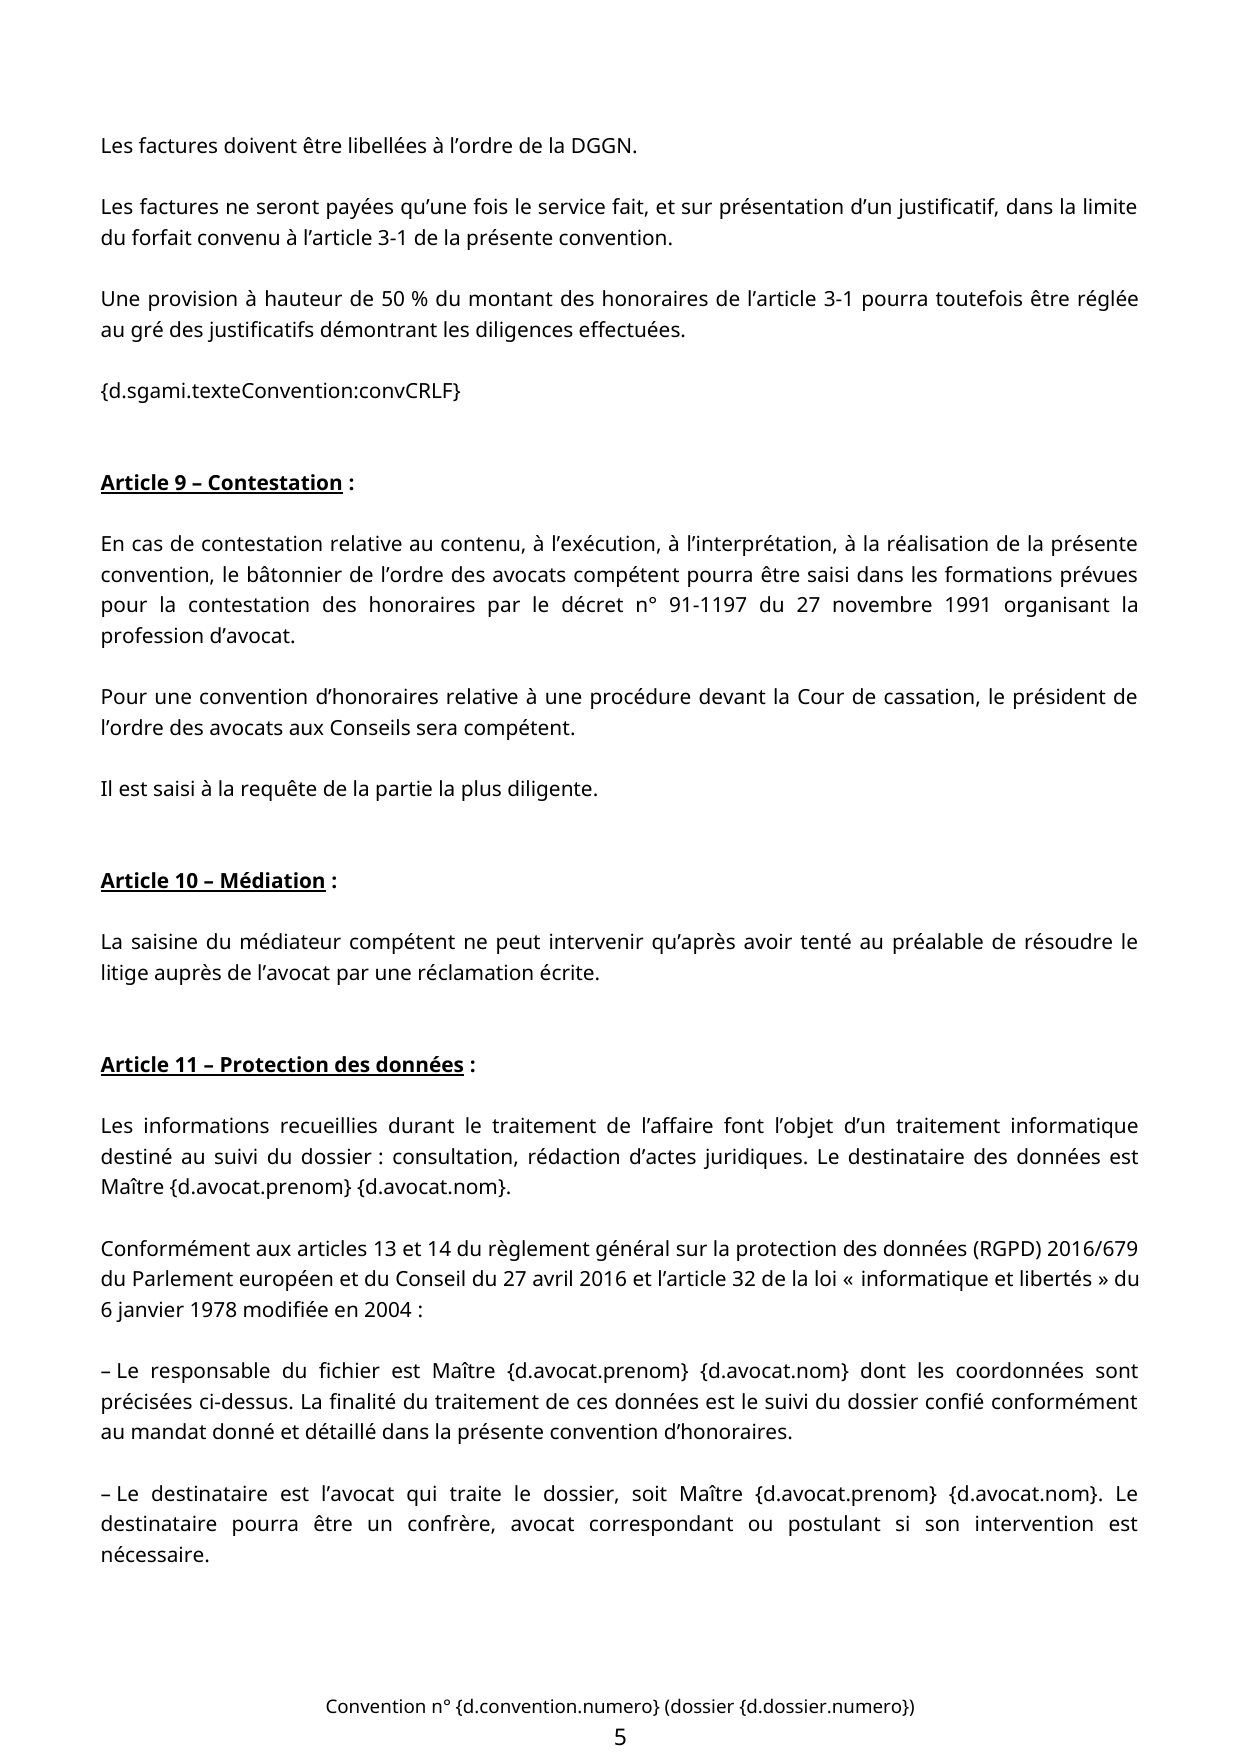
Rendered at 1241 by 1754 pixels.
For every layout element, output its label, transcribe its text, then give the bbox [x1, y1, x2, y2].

text Conformément aux articles 13 et 14 du règlement général sur la protection des données (RGPD) 2016/679 du Parlement européen et du Conseil du 27 avril 2016 et l’article 32 de la loi « informatique et libertés » du 6 janvier 1978 modifiée en 2004 : [100, 1234, 1140, 1323]
text Les factures doivent être libellées à l’ordre de la DGGN. [100, 131, 1140, 160]
text Article 9 – Contestation : [100, 468, 1140, 497]
text {d.sgami.texteConvention:convCRLF} [100, 376, 1140, 405]
text – Le responsable du fichier est Maître {d.avocat.prenom} {d.avocat.nom} dont les coordonnées sont précisées ci-dessus. La finalité du traitement de ces données est le suivi du dossier confié conformément au mandat donné et détaillé dans la présente convention d’honoraires. [100, 1356, 1140, 1446]
text Article 11 – Protection des données : [100, 1050, 1140, 1078]
text Article 10 – Médiation : [100, 866, 1140, 895]
text En cas de contestation relative au contenu, à l’exécution, à l’interprétation, à la réalisation de la présente convention, le bâtonnier de l’ordre des avocats compétent pourra être saisi dans les formations prévues pour la contestation des honoraires par le décret n° 91-1197 du 27 novembre 1991 organisant la profession d’avocat. [100, 529, 1140, 650]
text Les factures ne seront payées qu’une fois le service fait, et sur présentation d’un justificatif, dans la limite du forfait convenu à l’article 3-1 de la présente convention. [100, 192, 1140, 252]
text Les informations recueillies durant le traitement de l’affaire font l’objet d’un traitement informatique destiné au suivi du dossier : consultation, rédaction d’actes juridiques. Le destinataire des données est Maître {d.avocat.prenom} {d.avocat.nom}. [100, 1111, 1140, 1201]
text Une provision à hauteur de 50 % du montant des honoraires de l’article 3-1 pourra toutefois être réglée au gré des justificatifs démontrant les diligences effectuées. [100, 284, 1140, 343]
text La saisine du médiateur compétent ne peut intervenir qu’après avoir tenté au préalable de résoudre le litige auprès de l’avocat par une réclamation écrite. [100, 927, 1140, 987]
text Il est saisi à la requête de la partie la plus diligente. [100, 774, 1140, 803]
text – Le destinataire est l’avocat qui traite le dossier, soit Maître {d.avocat.prenom} {d.avocat.nom}. Le destinataire pourra être un confrère, avocat correspondant ou postulant si son intervention est nécessaire. [100, 1479, 1140, 1568]
text Pour une convention d’honoraires relative à une procédure devant la Cour de cassation, le président de l’ordre des avocats aux Conseils sera compétent. [100, 682, 1140, 742]
